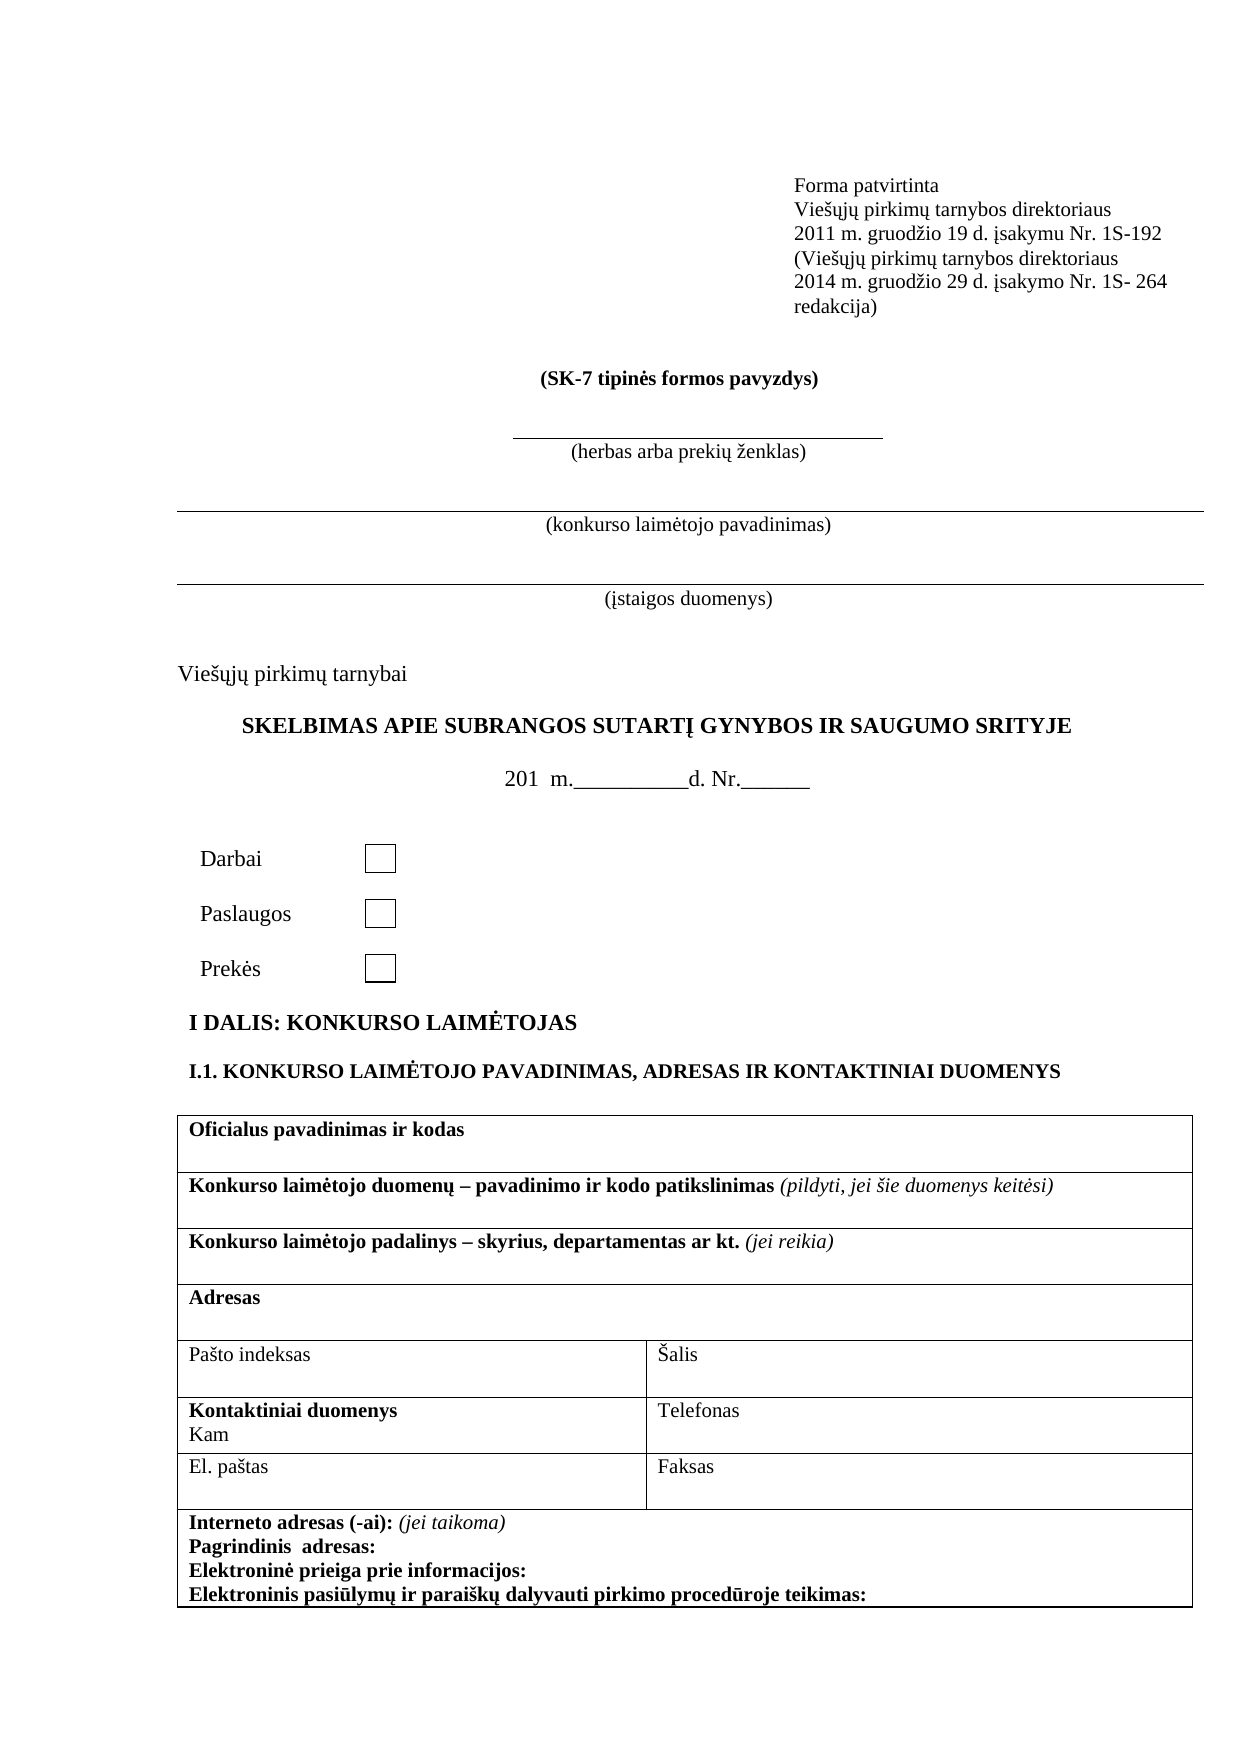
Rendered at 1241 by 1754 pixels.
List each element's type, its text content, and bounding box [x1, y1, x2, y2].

table_header [177, 487, 1204, 511]
table_header Forma patvirtinta [779, 173, 1192, 197]
table_cell Viešųjų pirkimų tarnybos direktoriaus [779, 197, 1192, 221]
table_cell Konkurso laimėtojo padalinys – skyrius, departamentas ar kt. (jei reikia) [178, 1229, 1192, 1284]
text (konkurso laimėtojo pavadinimas) [177, 512, 1200, 536]
table_header [396, 844, 1148, 872]
table_cell [396, 899, 1148, 927]
table_cell Prekės [189, 954, 365, 981]
table_cell [395, 927, 1148, 954]
table_cell Kontaktiniai duomenys Kam [178, 1398, 646, 1453]
text SKELBIMAS APIE SUBRANGOS SUTARTĮ GYNYBOS IR SAUGUMO SRITYJE [177, 713, 1137, 739]
table_cell Paslaugos [189, 899, 365, 927]
table_cell 2011 m. gruodžio 19 d. įsakymu Nr. 1S-192 [779, 221, 1192, 245]
text (įstaigos duomenys) [177, 585, 1200, 609]
table_cell Šalis [647, 1341, 1192, 1397]
table_cell [395, 872, 1148, 899]
table_cell El. paštas [178, 1454, 646, 1509]
table_cell Interneto adresas (-ai): (jei taikoma) Pagrindinis adresas: Elektroninė prieiga prie informacijos: Elektroninis pasiūlymų ir paraiškų dalyvauti pirkimo procedūroje teikimas: [178, 1510, 1192, 1606]
table_cell 2014 m. gruodžio 29 d. įsakymo Nr. 1S- 264 redakcija) [779, 270, 1192, 318]
text 201 m.__________d. Nr.______ [177, 765, 1137, 792]
table_header Darbai [189, 844, 365, 872]
table_cell [366, 900, 395, 927]
table_cell [366, 955, 395, 981]
table_cell Konkurso laimėtojo duomenų – pavadinimo ir kodo patikslinimas (pildyti, jei šie duomenys keitėsi) [178, 1173, 1192, 1228]
table_cell [396, 954, 1148, 981]
table_cell I.1. KONKURSO LAIMĖTOJO PAVADINIMAS, ADRESAS IR KONTAKTINIAI DUOMENYS [177, 1059, 1192, 1115]
text (herbas arba prekių ženklas) [177, 439, 1200, 463]
table_cell Telefonas [647, 1398, 1192, 1453]
table_header [513, 414, 882, 438]
table_header I DALIS: KONKURSO LAIMĖTOJAS [177, 1009, 1192, 1059]
table_cell Oficialus pavadinimas ir kodas [178, 1116, 1192, 1172]
table_cell [189, 872, 366, 899]
text Viešųjų pirkimų tarnybai [177, 660, 1137, 686]
table_cell [366, 928, 395, 954]
table_header [366, 845, 395, 872]
text (SK-7 tipinės formos pavyzdys) [177, 366, 1181, 390]
table_cell Faksas [647, 1454, 1192, 1509]
table_cell [366, 873, 395, 899]
table_header [177, 560, 1204, 584]
table_cell Pašto indeksas [178, 1341, 646, 1397]
table_cell (Viešųjų pirkimų tarnybos direktoriaus [779, 245, 1192, 269]
table_cell Adresas [178, 1285, 1192, 1340]
table_cell [189, 927, 366, 954]
